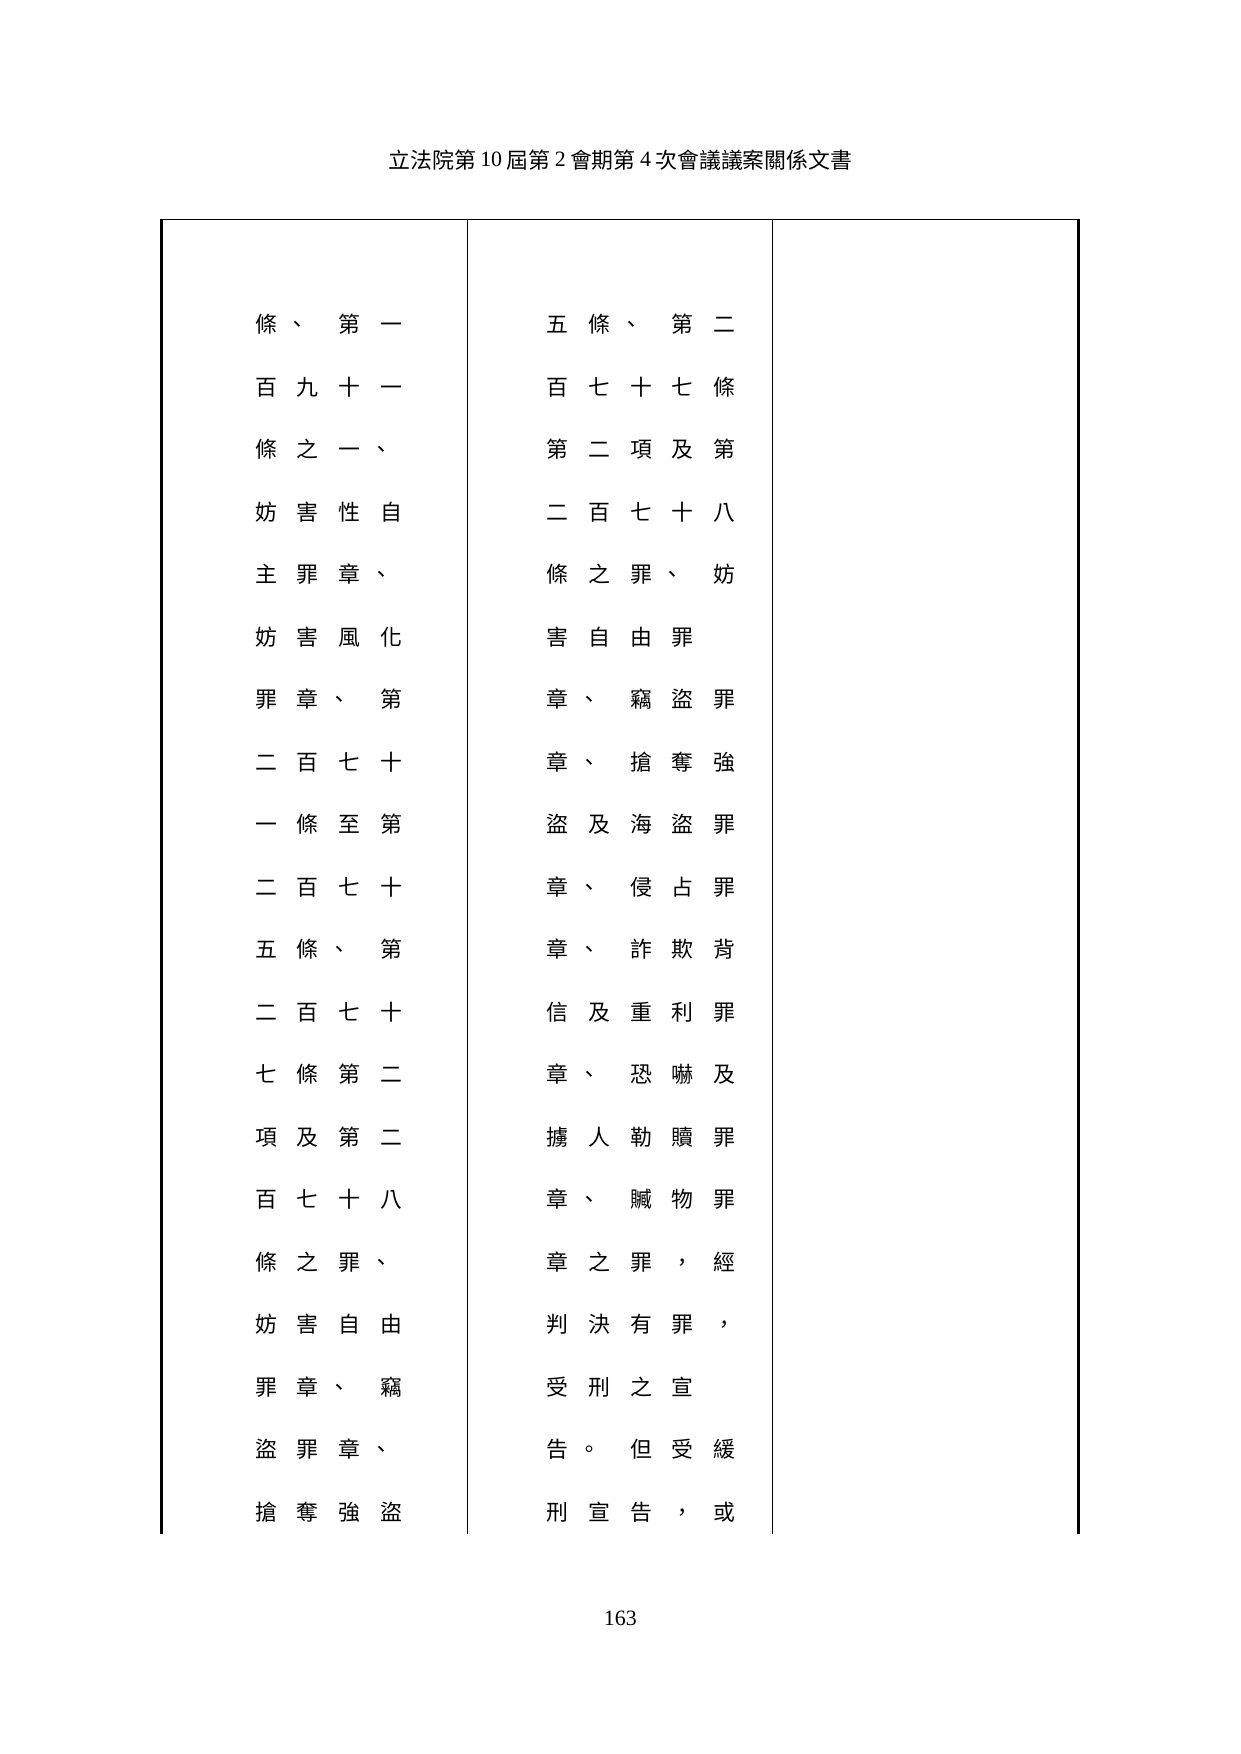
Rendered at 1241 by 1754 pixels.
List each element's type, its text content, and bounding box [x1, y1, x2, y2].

table_cell 條、第一百九十一條之一、妨害性自主罪章、妨害風化罪章、第二百七十一條至第二百七十五條、第二百七十七條第二項及第二百七十八條之罪、妨害自由罪章、竊盜罪章、搶奪強盜 [163, 220, 467, 1534]
table_cell 五條、第二百七十七條第二項及第二百七十八條之罪、妨害自由罪章、竊盜罪章、搶奪強盜及海盜罪章、侵占罪章、詐欺背信及重利罪章、恐嚇及擄人勒贖罪章、贓物罪章之罪，經判決有罪，受刑之宣告。但受緩刑宣告，或 [468, 220, 772, 1534]
table_cell [773, 220, 1077, 1534]
